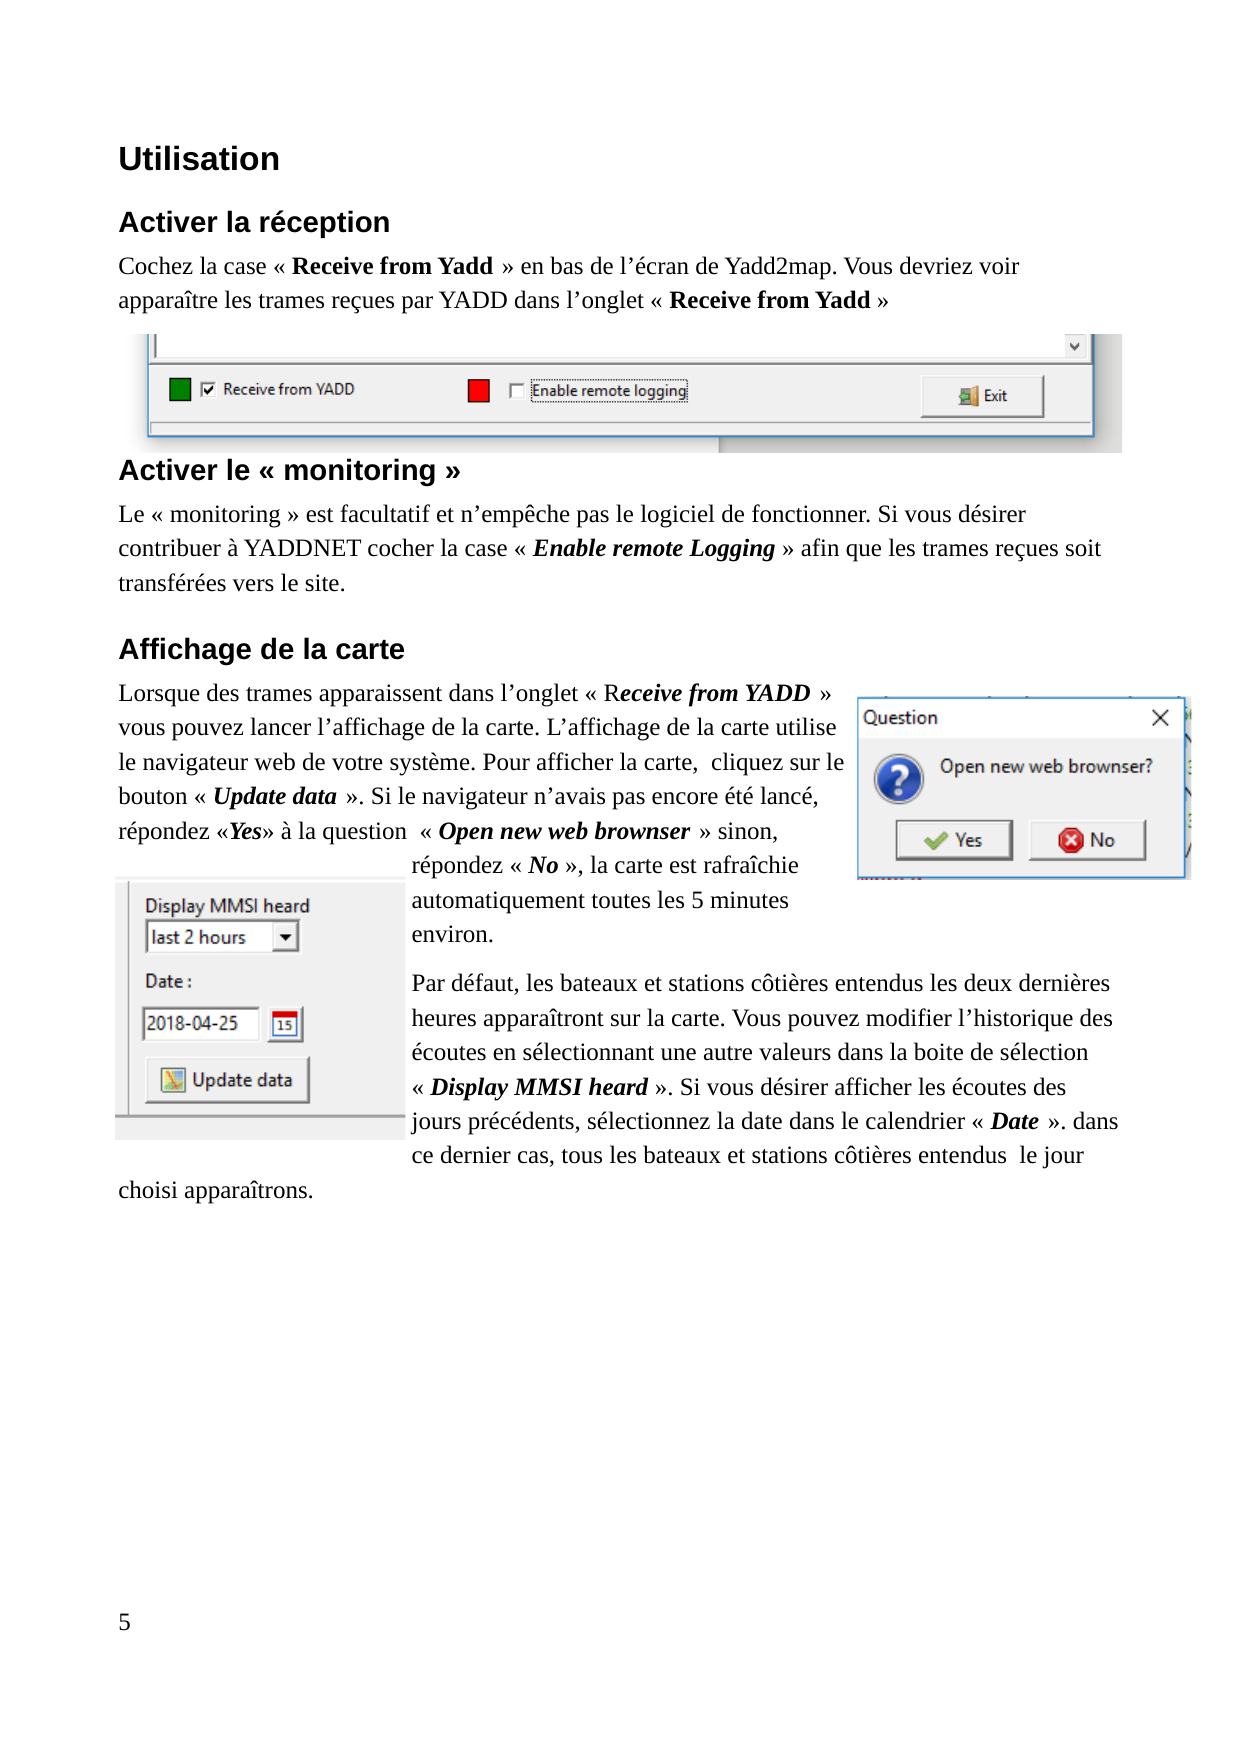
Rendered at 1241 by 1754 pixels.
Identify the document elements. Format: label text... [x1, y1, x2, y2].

subtitle Affichage de la carte [118, 632, 1122, 665]
subtitle Activer la réception [118, 205, 1122, 238]
text Lorsque des trames apparaissent dans l’onglet « Receive from YADD » vous pouvez lancer l’affichage de la carte. L’affichage de la carte utilise le navigateur web de votre système. Pour afficher la carte, cliquez sur le bouton « Update data ». Si le navigateur n’avais pas encore été lancé, répondez «Yes» à la question « Open new web brownser » sinon, répondez « No », la carte est rafraîchie automatiquement toutes les 5 minutes environ. [118, 678, 1122, 948]
picture [115, 861, 406, 1140]
picture [857, 696, 1192, 880]
picture [118, 334, 1123, 453]
text Le « monitoring » est facultatif et n’empêche pas le logiciel de fonctionner. Si vous désirer contribuer à YADDNET cocher la case « Enable remote Logging » afin que les trames reçues soit transférées vers le site. [118, 499, 1122, 597]
text Cochez la case « Receive from Yadd » en bas de l’écran de Yadd2map. Vous devriez voir apparaître les trames reçues par YADD dans l’onglet « Receive from Yadd » [118, 251, 1122, 314]
subtitle Activer le « monitoring » [118, 453, 1122, 486]
text Par défaut, les bateaux et stations côtières entendus les deux dernières heures apparaîtront sur la carte. Vous pouvez modifier l’historique des écoutes en sélectionnant une autre valeurs dans la boite de sélection « Display MMSI heard ». Si vous désirer afficher les écoutes des jours précédents, sélectionnez la date dans le calendrier « Date ». dans ce dernier cas, tous les bateaux et stations côtières entendus le jour choisi apparaîtrons. [118, 968, 1122, 1204]
subtitle Utilisation [118, 139, 1122, 178]
